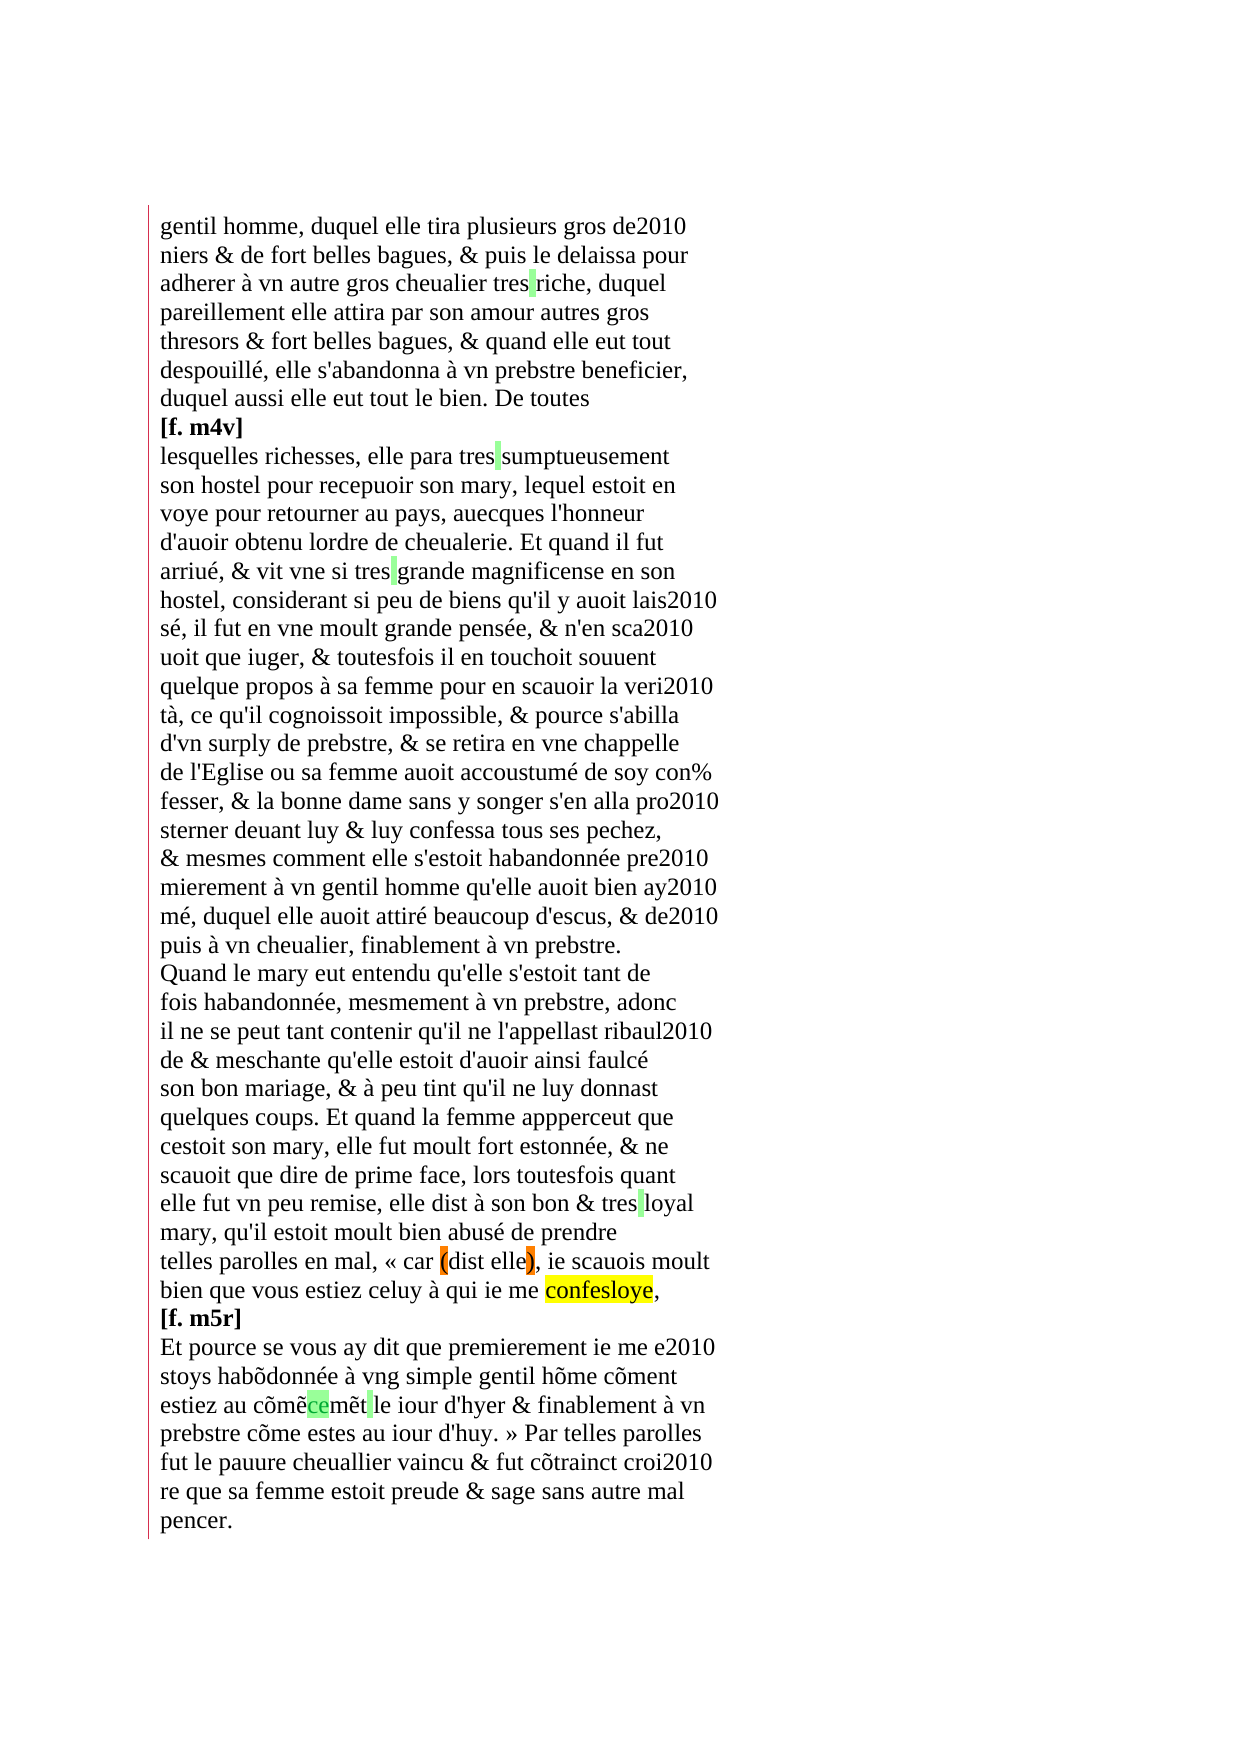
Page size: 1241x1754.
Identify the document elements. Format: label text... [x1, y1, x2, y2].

text gentil homme, duquel elle tira plusieurs gros de2010 niers & de fort belles bagues, & puis le delaissa pour adherer à vn autre gros cheualier tres riche, duquel pareillement elle attira par son amour autres gros thresors & fort belles bagues, & quand elle eut tout despouillé, elle s'abandonna à vn prebstre beneficier, duquel aussi elle eut tout le bien. De toutes [f. m4v] lesquelles richesses, elle para tres sumptueusement son hostel pour recepuoir son mary, lequel estoit en voye pour retourner au pays, auecques l'honneur d'auoir obtenu lordre de cheualerie. Et quand il fut arriué, & vit vne si tres grande magnificense en son hostel, considerant si peu de biens qu'il y auoit lais2010 sé, il fut en vne moult grande pensée, & n'en sca2010 uoit que iuger, & toutesfois il en touchoit souuent quelque propos à sa femme pour en scauoir la veri2010 tà, ce qu'il cognoissoit impossible, & pource s'abilla d'vn surply de prebstre, & se retira en vne chappelle de l'Eglise ou sa femme auoit accoustumé de soy con% fesser, & la bonne dame sans y songer s'en alla pro2010 sterner deuant luy & luy confessa tous ses pechez, & mesmes comment elle s'estoit habandonnée pre2010 mierement à vn gentil homme qu'elle auoit bien ay2010 mé, duquel elle auoit attiré beaucoup d'escus, & de2010 puis à vn cheualier, finablement à vn prebstre. [149, 205, 1093, 958]
text Quand le mary eut entendu qu'elle s'estoit tant de fois habandonnée, mesmement à vn prebstre, adonc il ne se peut tant contenir qu'il ne l'appellast ribaul2010 de & meschante qu'elle estoit d'auoir ainsi faulcé son bon mariage, & à peu tint qu'il ne luy donnast quelques coups. Et quand la femme appperceut que cestoit son mary, elle fut moult fort estonnée, & ne scauoit que dire de prime face, lors toutesfois quant elle fut vn peu remise, elle dist à son bon & tres loyal mary, qu'il estoit moult bien abusé de prendre telles parolles en mal, « car (dist elle), ie scauois moult bien que vous estiez celuy à qui ie me confesloye, [f. m5r] Et pource se vous ay dit que premierement ie me e2010 stoys habõdonnée à vng simple gentil hõme cõment estiez au cõmẽcemẽt le iour d'hyer & finablement à vn prebstre cõme estes au iour d'huy. » Par telles parolles fut le pauure cheuallier vaincu & fut cõtrainct croi2010 re que sa femme estoit preude & sage sans autre mal pencer. [149, 958, 1093, 1539]
